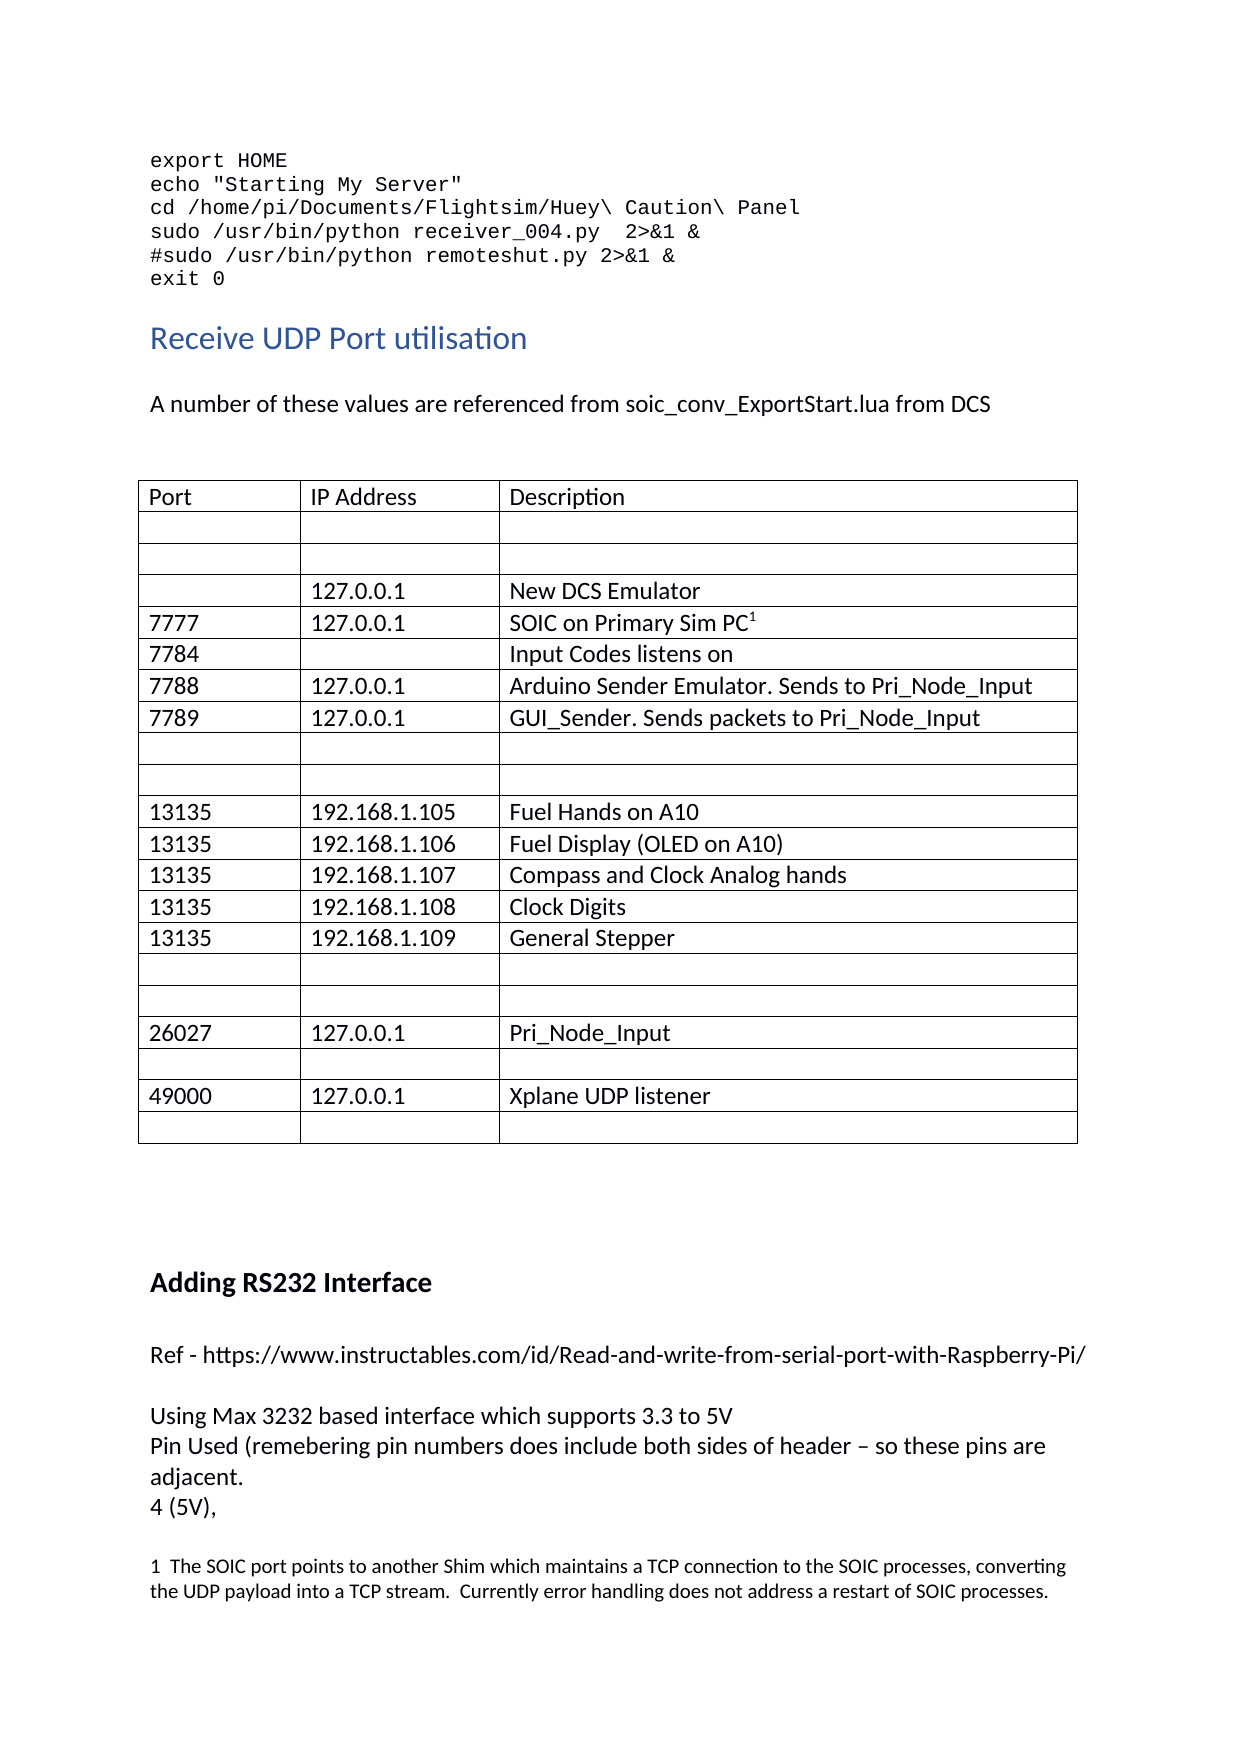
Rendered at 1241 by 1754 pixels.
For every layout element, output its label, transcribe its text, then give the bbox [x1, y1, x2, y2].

table_cell [139, 544, 300, 574]
table_cell 13135 [139, 828, 300, 858]
table_cell [139, 765, 300, 795]
table_cell [500, 544, 1077, 574]
subtitle Adding RS232 Interface [150, 1264, 1090, 1300]
text Pin Used (remebering pin numbers does include both sides of header – so these pins are adjacent. [150, 1430, 1090, 1491]
table_cell Xplane UDP listener [500, 1080, 1077, 1111]
table_cell 7777 [139, 607, 300, 637]
table_cell 13135 [139, 923, 300, 953]
table_cell 127.0.0.1 [301, 575, 499, 606]
table_cell [500, 954, 1077, 985]
text 4 (5V), [150, 1491, 1090, 1522]
table_cell [500, 1049, 1077, 1079]
table_cell Compass and Clock Analog hands [500, 860, 1077, 890]
table_cell 192.168.1.107 [301, 860, 499, 890]
text export HOME [150, 150, 1090, 174]
table_cell 127.0.0.1 [301, 670, 499, 701]
text echo "Starting My Server" [150, 174, 1090, 197]
table_cell [301, 954, 499, 985]
table_cell 192.168.1.105 [301, 796, 499, 827]
table_cell [139, 512, 300, 543]
table_cell Input Codes listens on [500, 639, 1077, 669]
table_cell 192.168.1.109 [301, 923, 499, 953]
table_cell [139, 986, 300, 1016]
text cd /home/pi/Documents/Flightsim/Huey\ Caution\ Panel [150, 197, 1090, 221]
table_cell New DCS Emulator [500, 575, 1077, 606]
table_cell [301, 1049, 499, 1079]
table_cell Fuel Display (OLED on A10) [500, 828, 1077, 858]
table_cell 127.0.0.1 [301, 607, 499, 637]
table_cell Clock Digits [500, 891, 1077, 922]
table_cell [500, 765, 1077, 795]
table_cell 7789 [139, 702, 300, 732]
table_cell 127.0.0.1 [301, 1080, 499, 1111]
table_header Description [500, 481, 1077, 511]
table_cell 13135 [139, 891, 300, 922]
table_cell GUI_Sender. Sends packets to Pri_Node_Input [500, 702, 1077, 732]
table_cell [500, 512, 1077, 543]
table_cell [500, 986, 1077, 1016]
table_cell 26027 [139, 1017, 300, 1048]
table_cell Pri_Node_Input [500, 1017, 1077, 1048]
text exit 0 [150, 268, 1090, 292]
table_cell [301, 512, 499, 543]
table_cell [139, 1112, 300, 1142]
text #sudo /usr/bin/python remoteshut.py 2>&1 & [150, 244, 1090, 268]
table_cell [301, 544, 499, 574]
table_cell 127.0.0.1 [301, 1017, 499, 1048]
table_cell [301, 765, 499, 795]
table_cell [301, 986, 499, 1016]
table_cell 7784 [139, 639, 300, 669]
text A number of these values are referenced from soic_conv_ExportStart.lua from DCS [150, 388, 1090, 419]
table_cell 13135 [139, 860, 300, 890]
table_cell [301, 733, 499, 764]
table_cell 127.0.0.1 [301, 702, 499, 732]
table_cell [139, 954, 300, 985]
table_cell General Stepper [500, 923, 1077, 953]
table_cell [139, 733, 300, 764]
table_cell 7788 [139, 670, 300, 701]
text Ref - https://www.instructables.com/id/Read-and-write-from-serial-port-with-Raspberry-Pi/ [150, 1339, 1090, 1369]
text sudo /usr/bin/python receiver_004.py 2>&1 & [150, 221, 1090, 244]
table_cell [139, 1049, 300, 1079]
table_cell 192.168.1.108 [301, 891, 499, 922]
table_cell Fuel Hands on A10 [500, 796, 1077, 827]
table_cell [301, 639, 499, 669]
table_cell [301, 1112, 499, 1142]
table_cell [500, 1112, 1077, 1142]
table_cell [500, 733, 1077, 764]
table_cell 192.168.1.106 [301, 828, 499, 858]
table_header IP Address [301, 481, 499, 511]
table_cell [139, 575, 300, 606]
table_cell Arduino Sender Emulator. Sends to Pri_Node_Input [500, 670, 1077, 701]
text Using Max 3232 based interface which supports 3.3 to 5V [150, 1400, 1090, 1430]
table_header Port [139, 481, 300, 511]
table_cell 13135 [139, 796, 300, 827]
subtitle Receive UDP Port utilisation [150, 317, 1090, 358]
table_cell SOIC on Primary Sim PC [500, 607, 1077, 637]
table_cell 49000 [139, 1080, 300, 1111]
